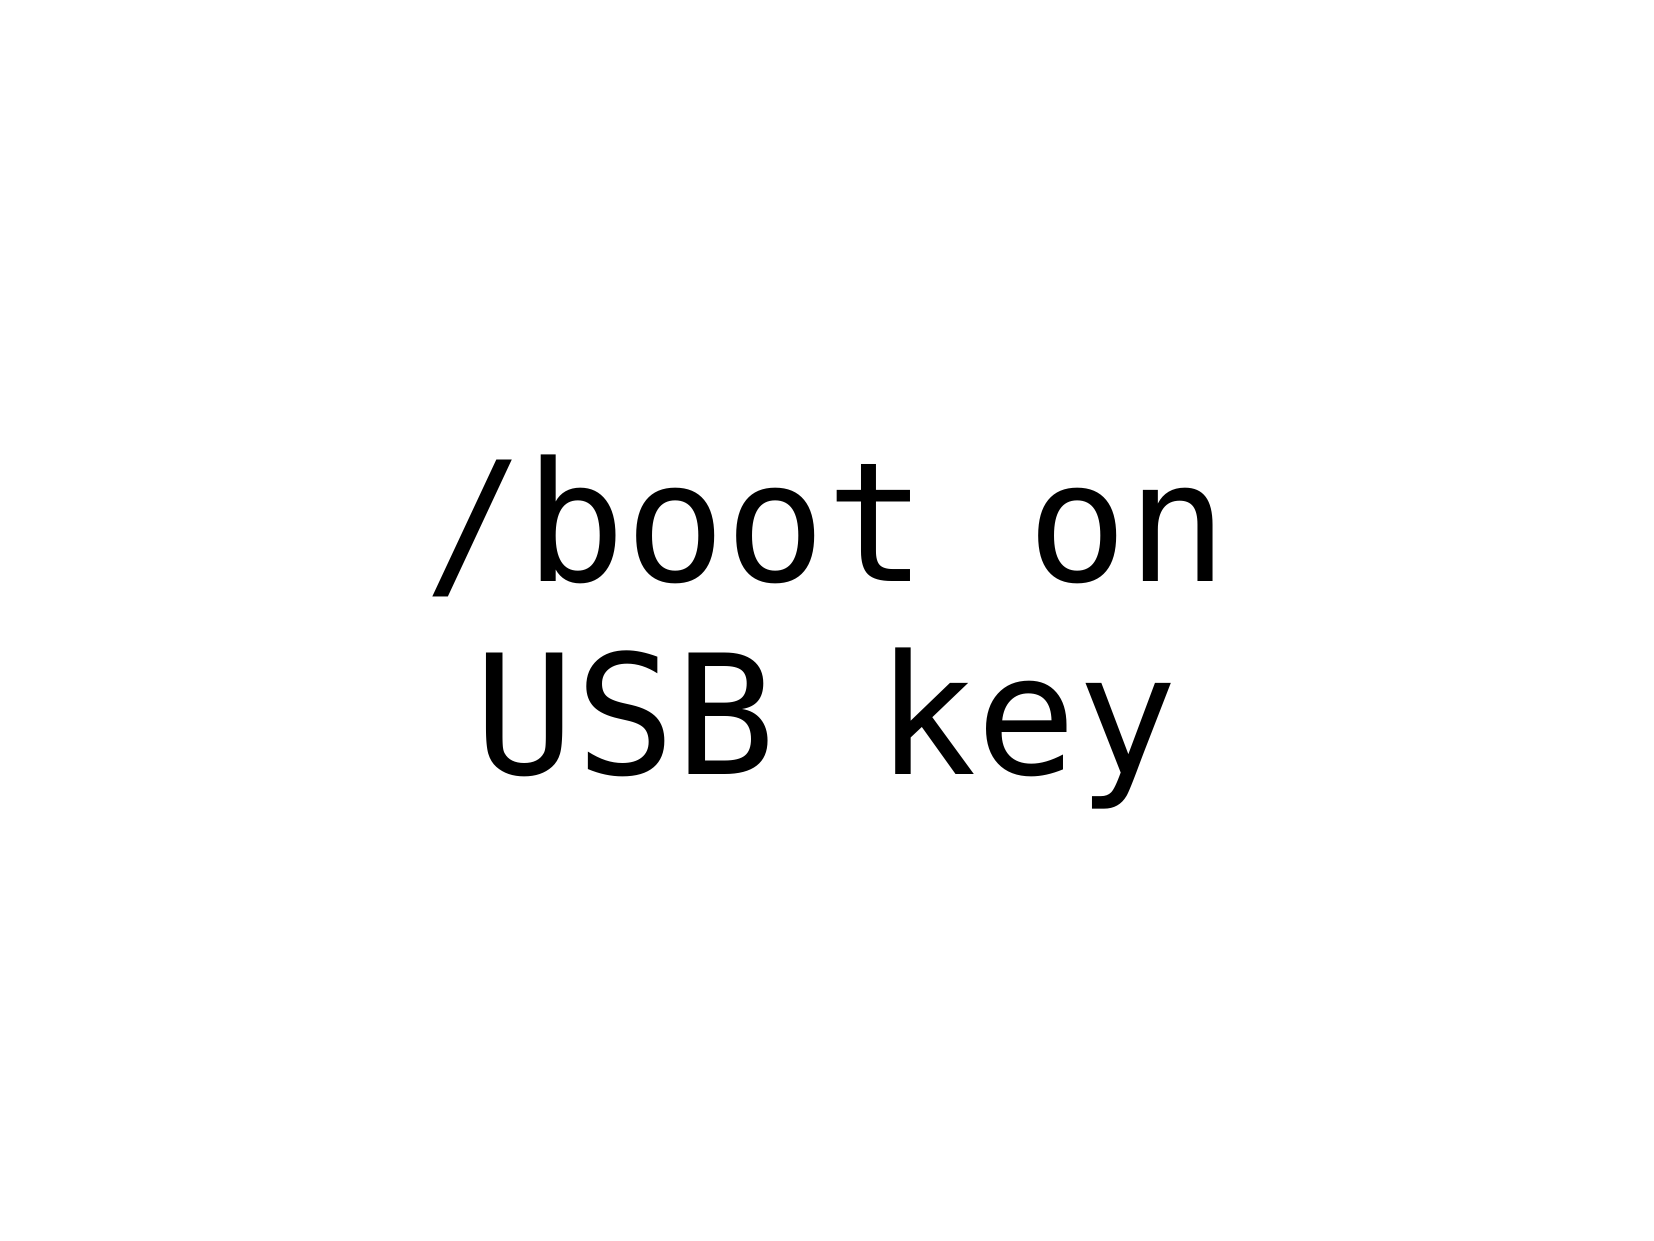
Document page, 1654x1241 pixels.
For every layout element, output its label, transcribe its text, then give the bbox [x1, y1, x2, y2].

title /boot on USB key [82, 426, 1571, 815]
